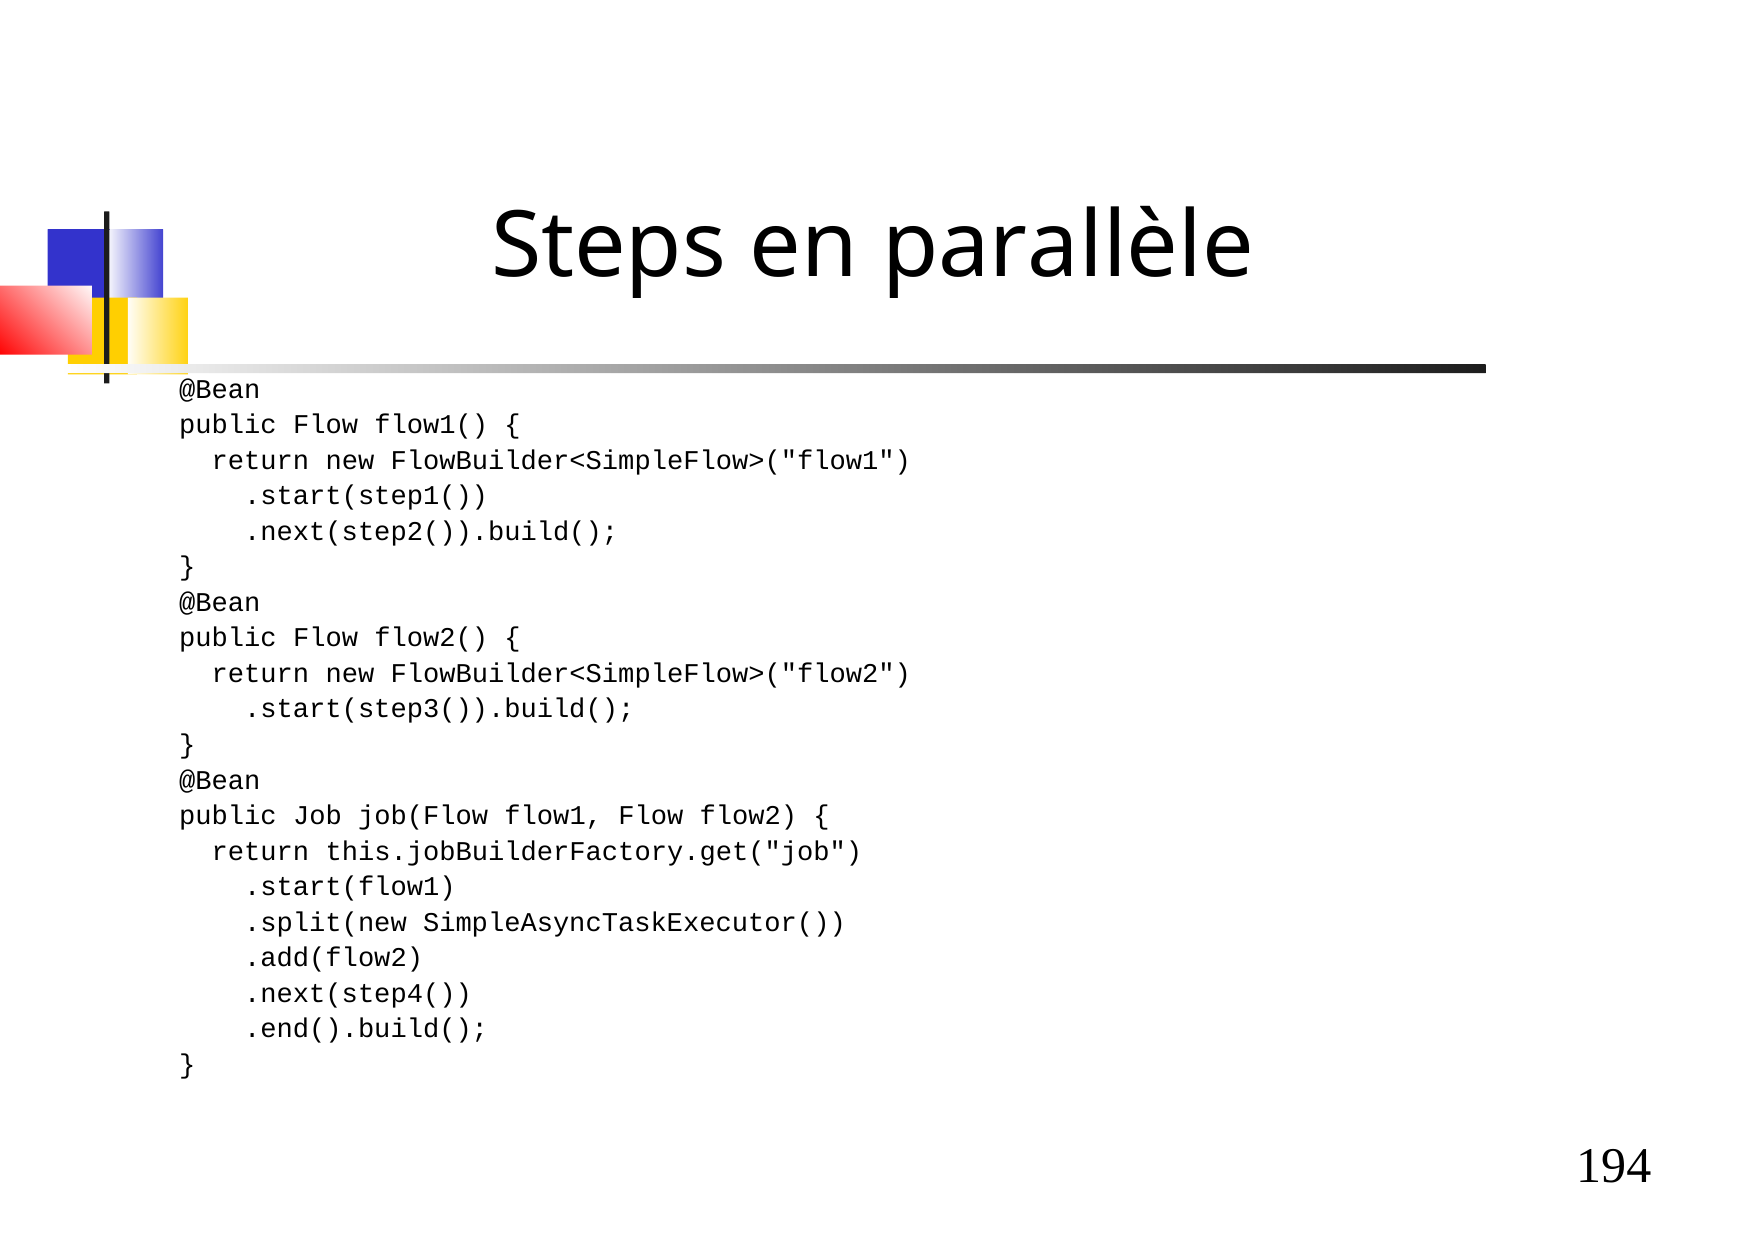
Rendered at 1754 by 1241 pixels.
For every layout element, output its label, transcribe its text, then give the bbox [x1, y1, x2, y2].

list @Bean public Flow flow1() { return new FlowBuilder<SimpleFlow>("flow1") .start(step1()) .next(step2()).build(); } @Bean public Flow flow2() { return new FlowBuilder<SimpleFlow>("flow2") .start(step3()).build(); } @Bean public Job job(Flow flow1, Flow flow2) { return this.jobBuilderFactory.get("job") .start(flow1) .split(new SimpleAsyncTaskExecutor()) .add(flow2) .next(step4()) .end().build(); } [179, 371, 1567, 1091]
title Steps en parallèle [179, 139, 1567, 351]
